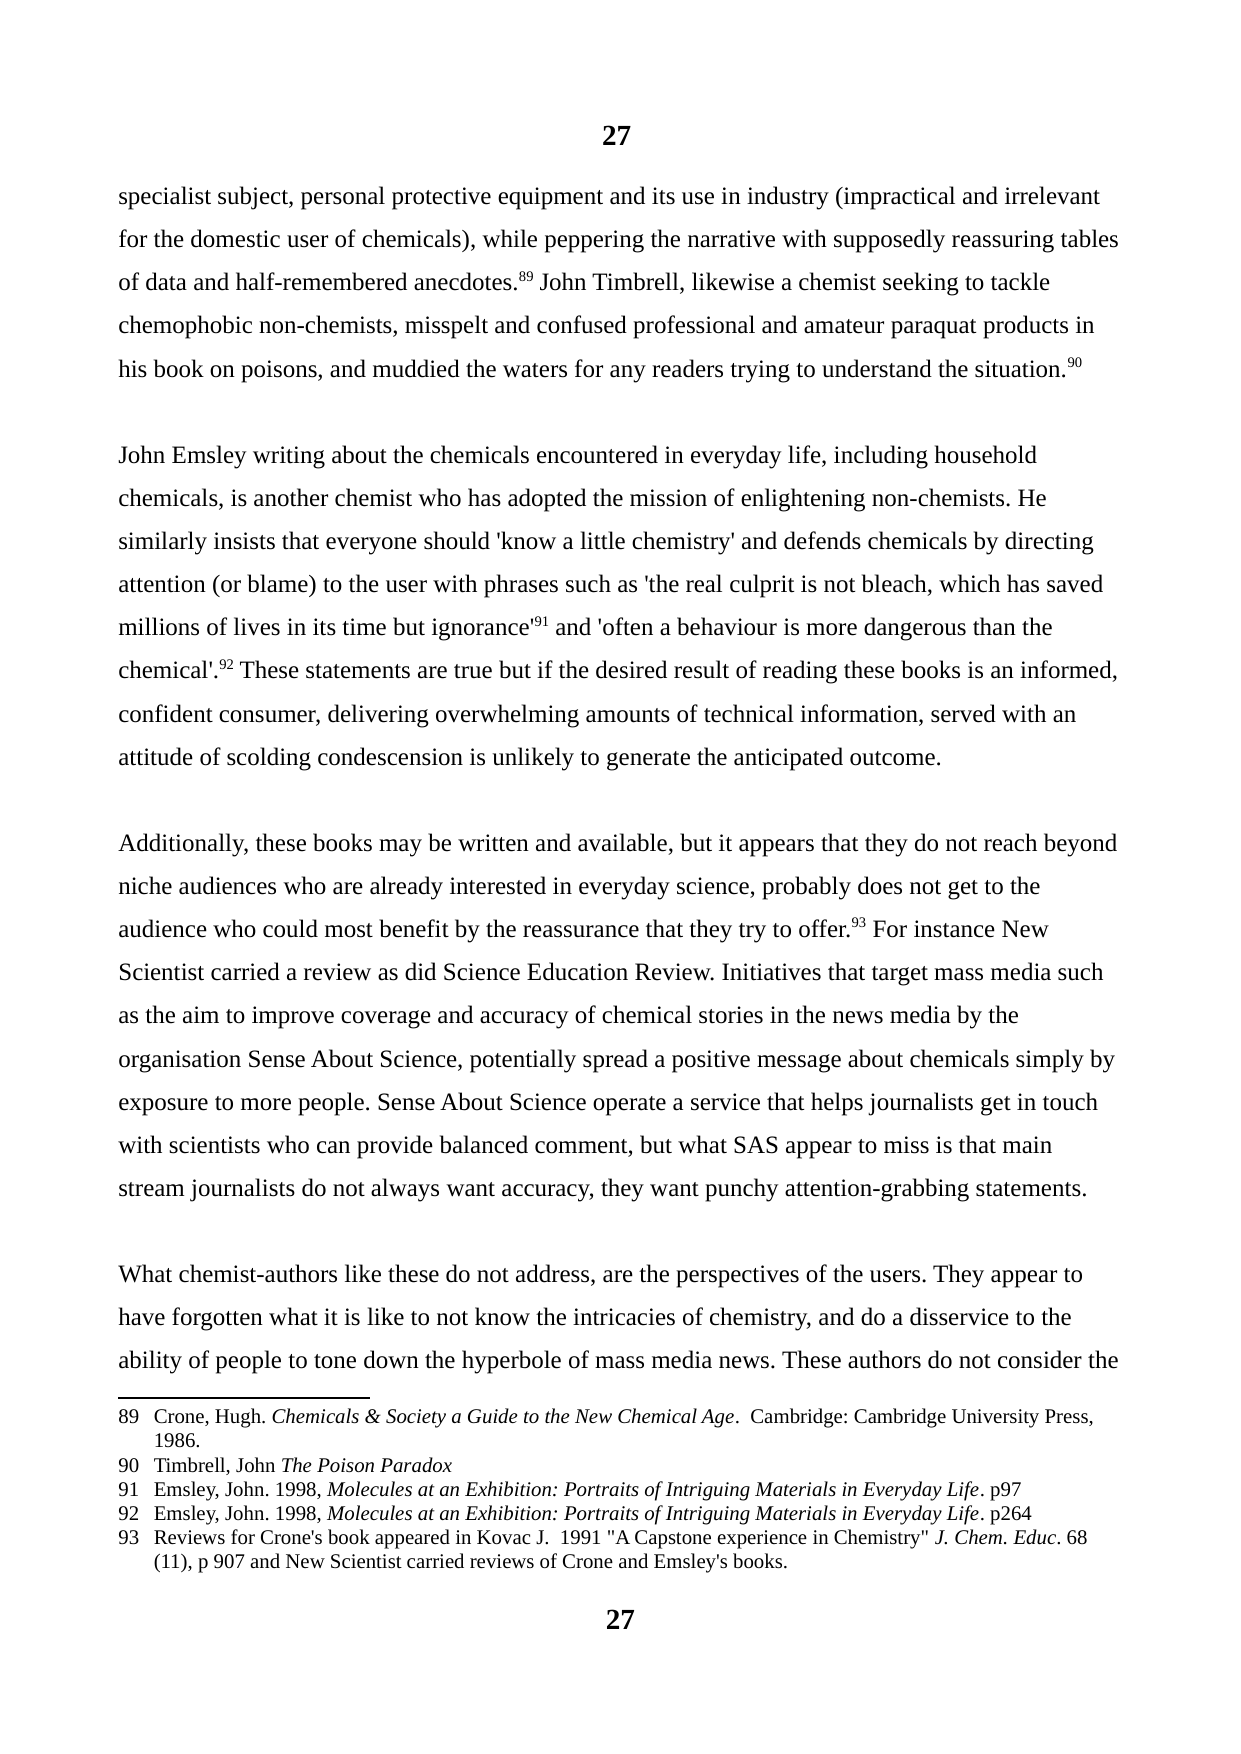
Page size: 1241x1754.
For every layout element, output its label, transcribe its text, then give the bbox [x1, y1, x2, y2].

text John Emsley writing about the chemicals encountered in everyday life, including household chemicals, is another chemist who has adopted the mission of enlightening non-chemists. He similarly insists that everyone should 'know a little chemistry' and defends chemicals by directing attention (or blame) to the user with phrases such as 'the real culprit is not bleach, which has saved millions of lives in its time but ignorance' and 'often a behaviour is more dangerous than the chemical'. These statements are true but if the desired result of reading these books is an informed, confident consumer, delivering overwhelming amounts of technical information, served with an attitude of scolding condescension is unlikely to generate the anticipated outcome. [118, 440, 1122, 771]
text Emsley, John. 1998, Molecules at an Exhibition: Portraits of Intriguing Materials in Everyday Life. p97 [118, 1477, 1122, 1501]
text Additionally, these books may be written and available, but it appears that they do not reach beyond niche audiences who are already interested in everyday science, probably does not get to the audience who could most benefit by the reassurance that they try to offer. For instance New Scientist carried a review as did Science Education Review. Initiatives that target mass media such as the aim to improve coverage and accuracy of chemical stories in the news media by the organisation Sense About Science, potentially spread a positive message about chemicals simply by exposure to more people. Sense About Science operate a service that helps journalists get in touch with scientists who can provide balanced comment, but what SAS appear to miss is that main stream journalists do not always want accuracy, they want punchy attention-grabbing statements. [118, 828, 1122, 1202]
text What chemist-authors like these do not address, are the perspectives of the users. They appear to have forgotten what it is like to not know the intricacies of chemistry, and do a disservice to the ability of people to tone down the hyperbole of mass media news. These authors do not consider the [118, 1259, 1122, 1374]
text specialist subject, personal protective equipment and its use in industry (impractical and irrelevant for the domestic user of chemicals), while peppering the narrative with supposedly reassuring tables of data and half-remembered anecdotes. John Timbrell, likewise a chemist seeking to tackle chemophobic non-chemists, misspelt and confused professional and amateur paraquat products in his book on poisons, and muddied the waters for any readers trying to understand the situation. [118, 181, 1122, 382]
text Reviews for Crone's book appeared in Kovac J. 1991 "A Capstone experience in Chemistry" J. Chem. Educ. 68 (11), p 907 and New Scientist carried reviews of Crone and Emsley's books. [118, 1525, 1122, 1573]
text Timbrell, John The Poison Paradox [118, 1452, 1122, 1477]
text Emsley, John. 1998, Molecules at an Exhibition: Portraits of Intriguing Materials in Everyday Life. p264 [118, 1501, 1122, 1525]
text Crone, Hugh. Chemicals & Society a Guide to the New Chemical Age. Cambridge: Cambridge University Press, 1986. [118, 1404, 1122, 1452]
